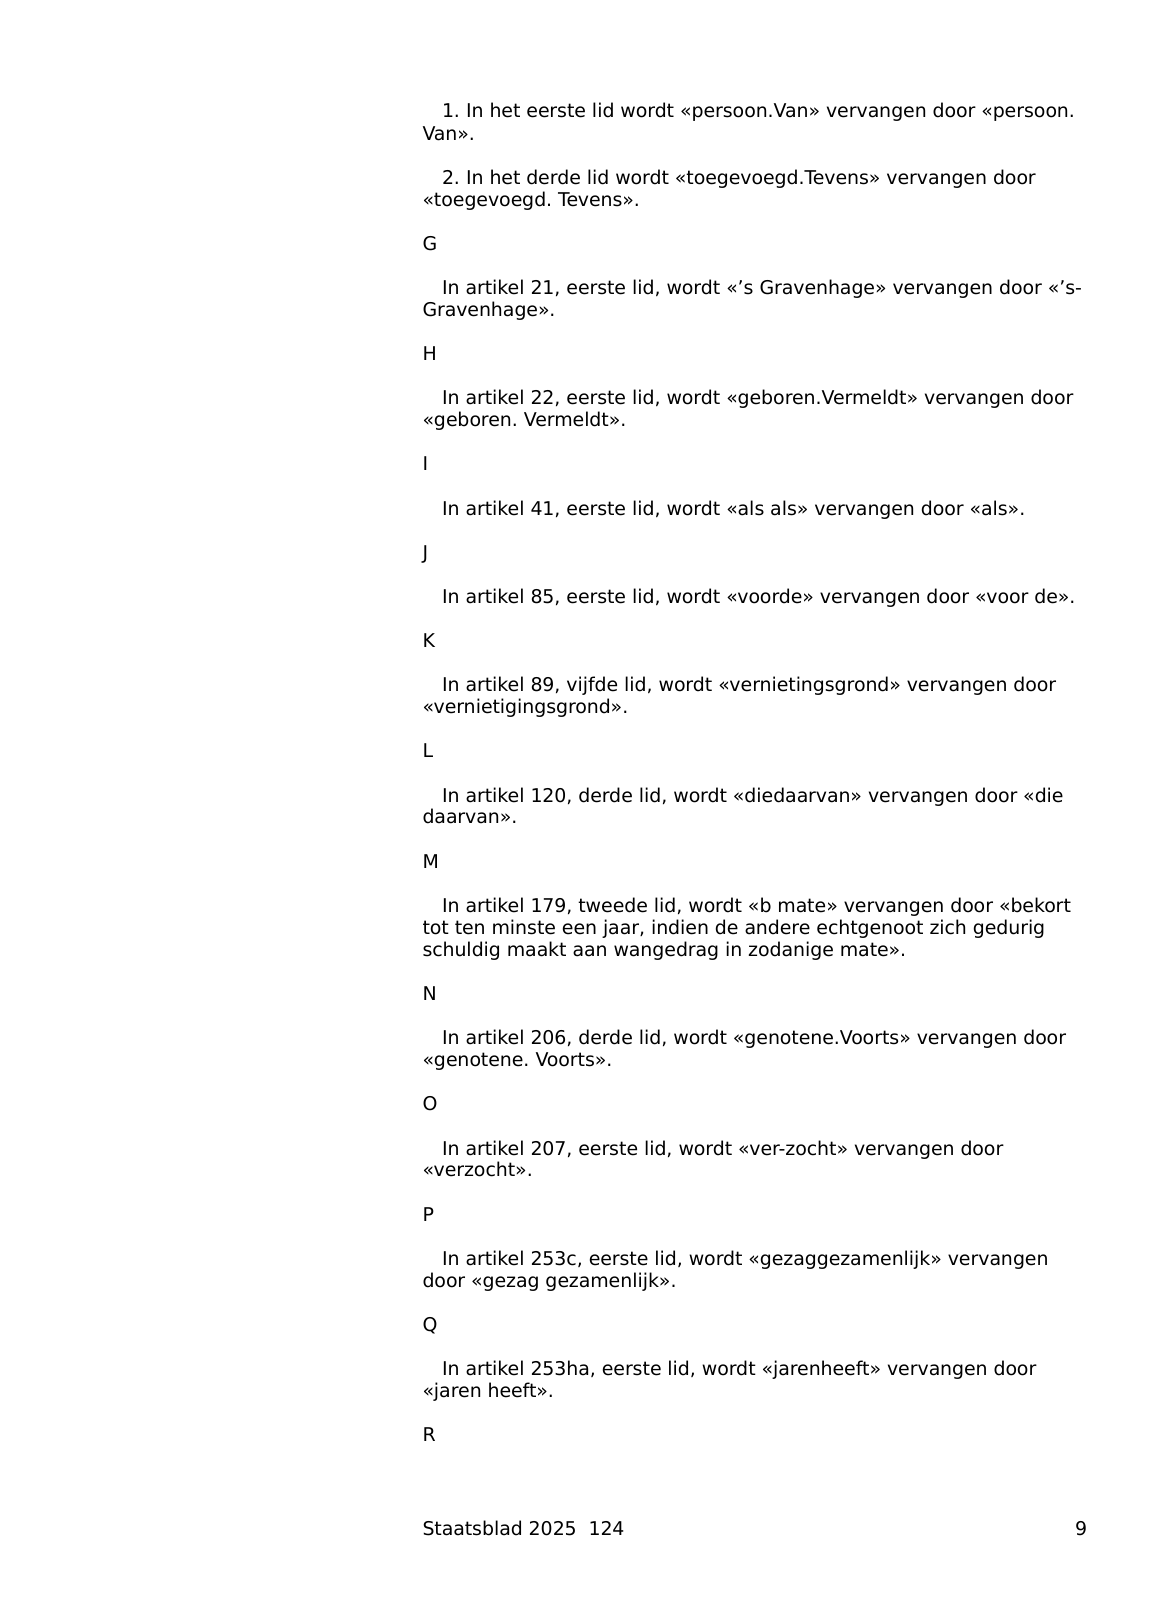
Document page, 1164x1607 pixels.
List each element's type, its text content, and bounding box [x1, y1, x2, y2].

text M [422, 851, 1087, 873]
text In artikel 21, eerste lid, wordt «’s Gravenhage» vervangen door «’s-Gravenhage». [422, 277, 1087, 321]
text 1. In het eerste lid wordt «persoon.Van» vervangen door «persoon. Van». [422, 100, 1087, 144]
text P [422, 1203, 1087, 1226]
text In artikel 253ha, eerste lid, wordt «jarenheeft» vervangen door «jaren heeft». [422, 1358, 1087, 1402]
text In artikel 120, derde lid, wordt «diedaarvan» vervangen door «die daarvan». [422, 784, 1087, 828]
text In artikel 41, eerste lid, wordt «als als» vervangen door «als». [422, 497, 1087, 519]
text O [422, 1093, 1087, 1115]
text L [422, 740, 1087, 762]
text 2. In het derde lid wordt «toegevoegd.Tevens» vervangen door «toegevoegd. Tevens». [422, 167, 1087, 211]
text H [422, 343, 1087, 365]
text I [422, 453, 1087, 475]
text In artikel 85, eerste lid, wordt «voorde» vervangen door «voor de». [422, 586, 1087, 608]
text R [422, 1424, 1087, 1446]
text In artikel 89, vijfde lid, wordt «vernietingsgrond» vervangen door «vernietigingsgrond». [422, 674, 1087, 718]
text In artikel 207, eerste lid, wordt «ver-zocht» vervangen door «verzocht». [422, 1137, 1087, 1181]
text Q [422, 1314, 1087, 1336]
text In artikel 22, eerste lid, wordt «geboren.Vermeldt» vervangen door «geboren. Vermeldt». [422, 387, 1087, 431]
text In artikel 206, derde lid, wordt «genotene.Voorts» vervangen door «genotene. Voorts». [422, 1027, 1087, 1071]
text G [422, 233, 1087, 255]
text K [422, 630, 1087, 652]
text J [422, 542, 1087, 564]
text N [422, 983, 1087, 1005]
text In artikel 253c, eerste lid, wordt «gezaggezamenlijk» vervangen door «gezag gezamenlijk». [422, 1248, 1087, 1292]
text In artikel 179, tweede lid, wordt «b mate» vervangen door «bekort tot ten minste een jaar, indien de andere echtgenoot zich gedurig schuldig maakt aan wangedrag in zodanige mate». [422, 895, 1087, 961]
